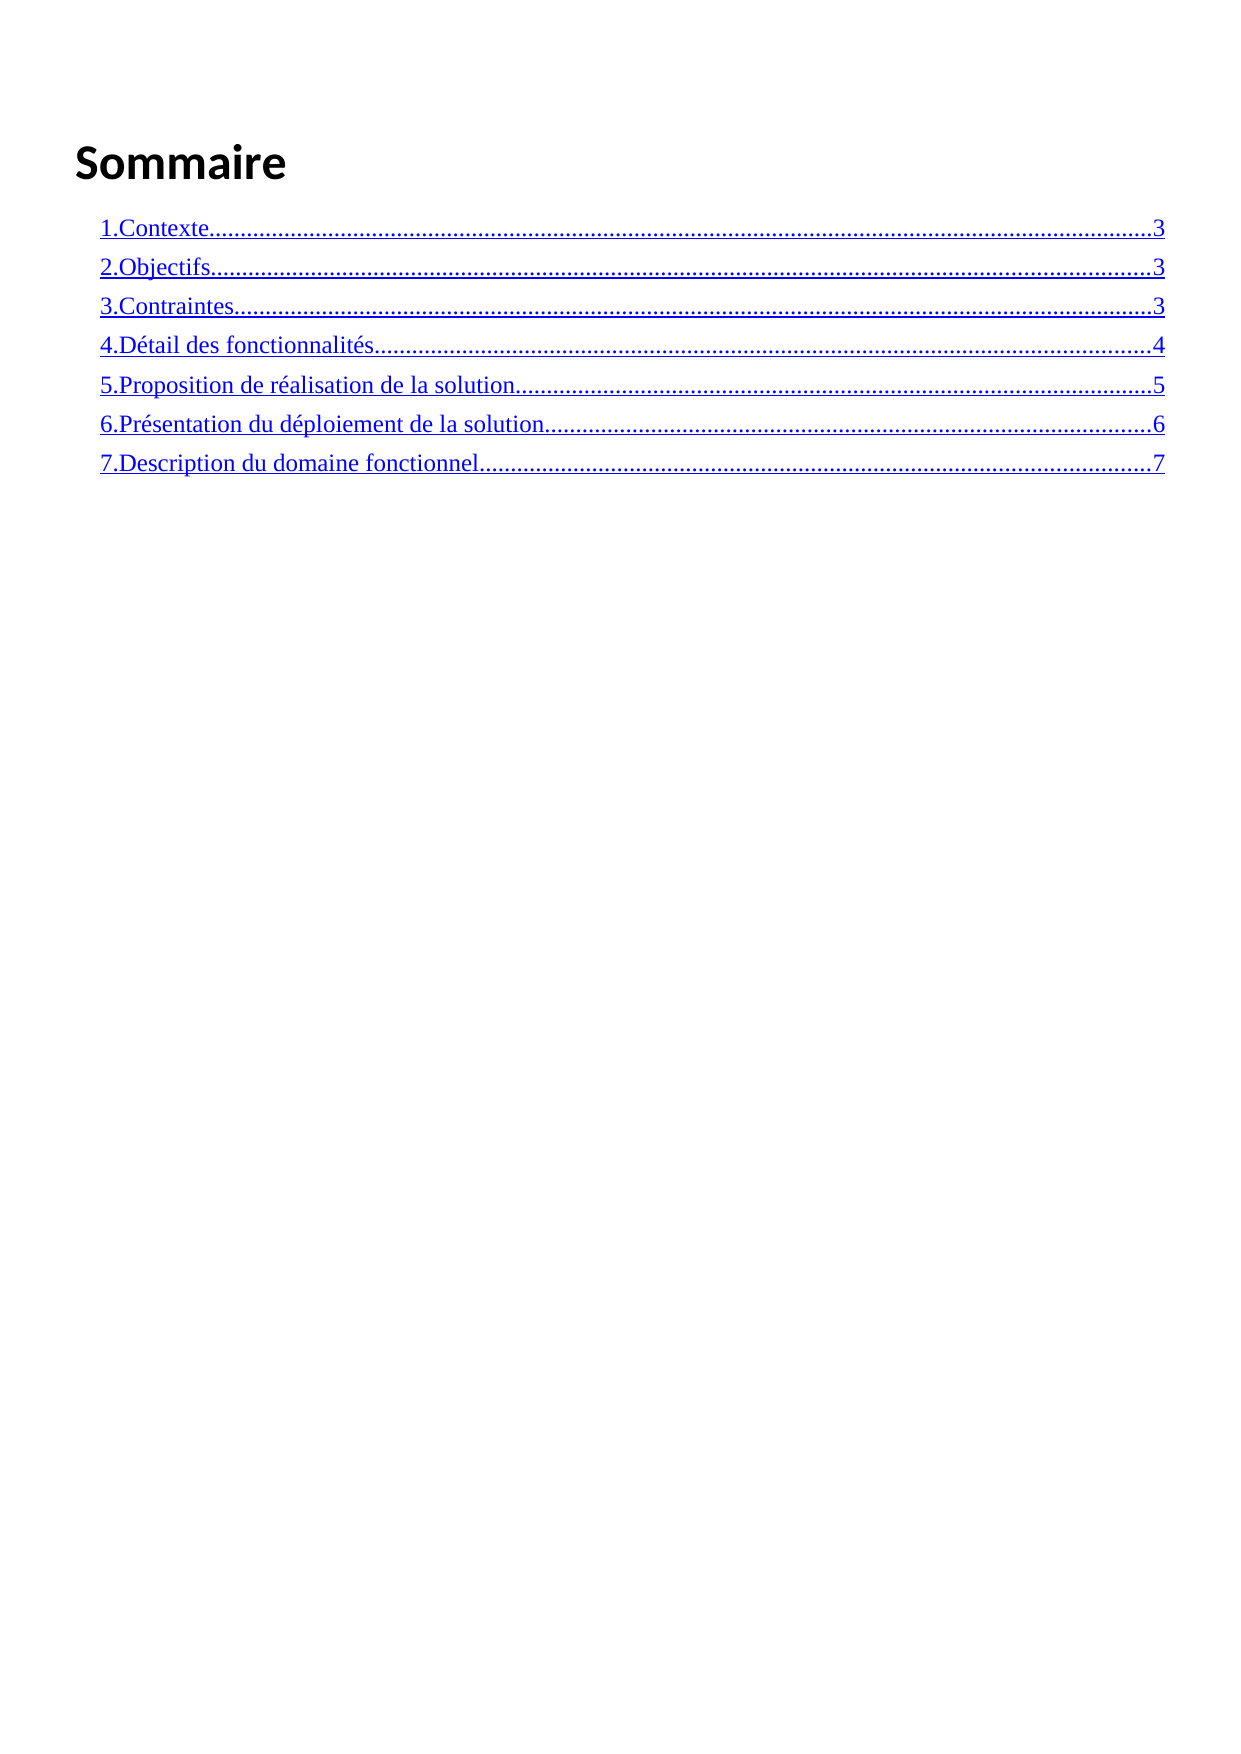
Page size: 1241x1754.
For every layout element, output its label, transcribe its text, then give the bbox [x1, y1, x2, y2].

subtitle Sommaire [75, 131, 1165, 192]
text 2.Objectifs 3 [100, 252, 1165, 277]
text 5.Proposition de réalisation de la solution 5 [100, 370, 1165, 395]
text 4.Détail des fonctionnalités 4 [100, 331, 1165, 356]
text 3.Contraintes 3 [100, 291, 1165, 316]
text 1.Contexte 3 [100, 213, 1165, 238]
text 7.Description du domaine fonctionnel 7 [100, 448, 1165, 473]
text 6.Présentation du déploiement de la solution 6 [100, 409, 1165, 434]
